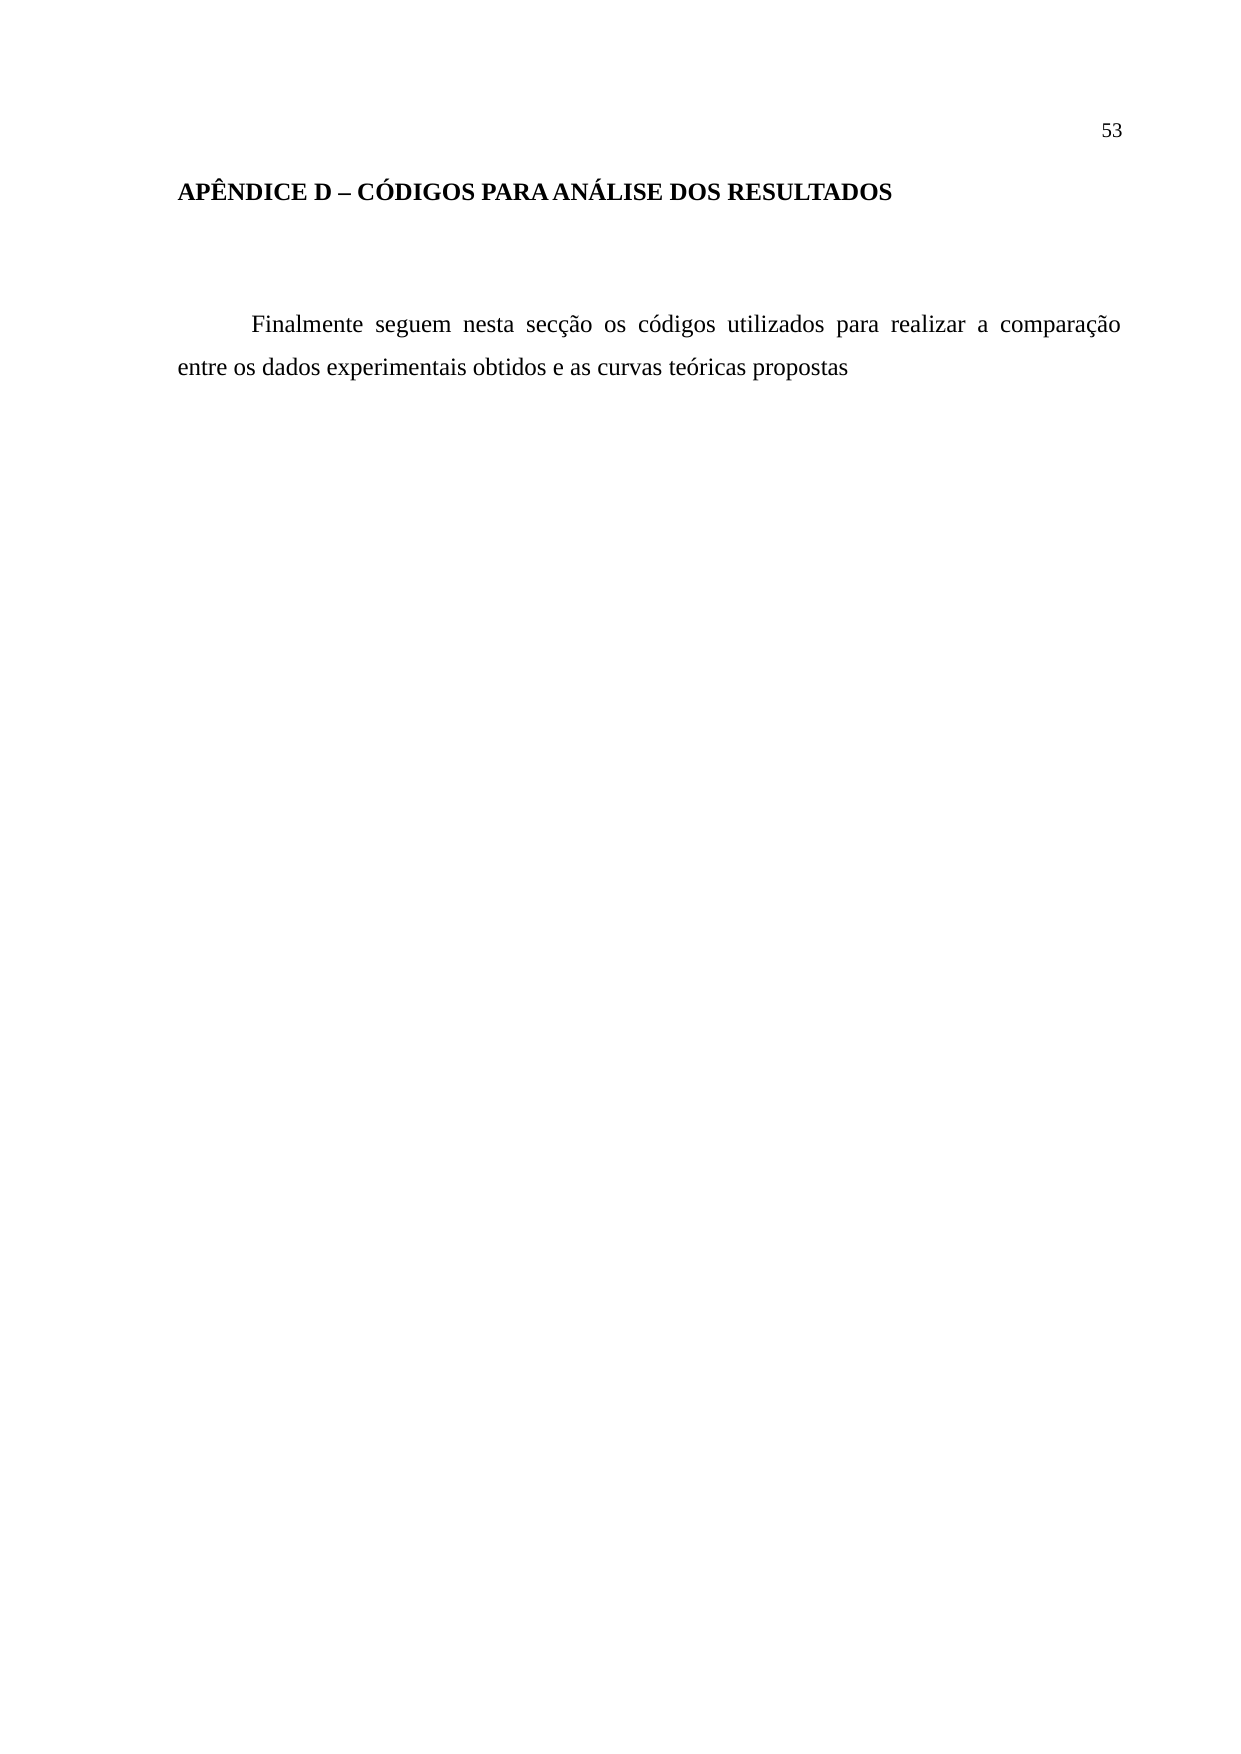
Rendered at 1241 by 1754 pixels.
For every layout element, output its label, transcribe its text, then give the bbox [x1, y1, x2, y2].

text Finalmente seguem nesta secção os códigos utilizados para realizar a comparação entre os dados experimentais obtidos e as curvas teóricas propostas [177, 309, 1122, 381]
subtitle Apêndice D – códigos para análise dos resultados [177, 177, 1122, 206]
